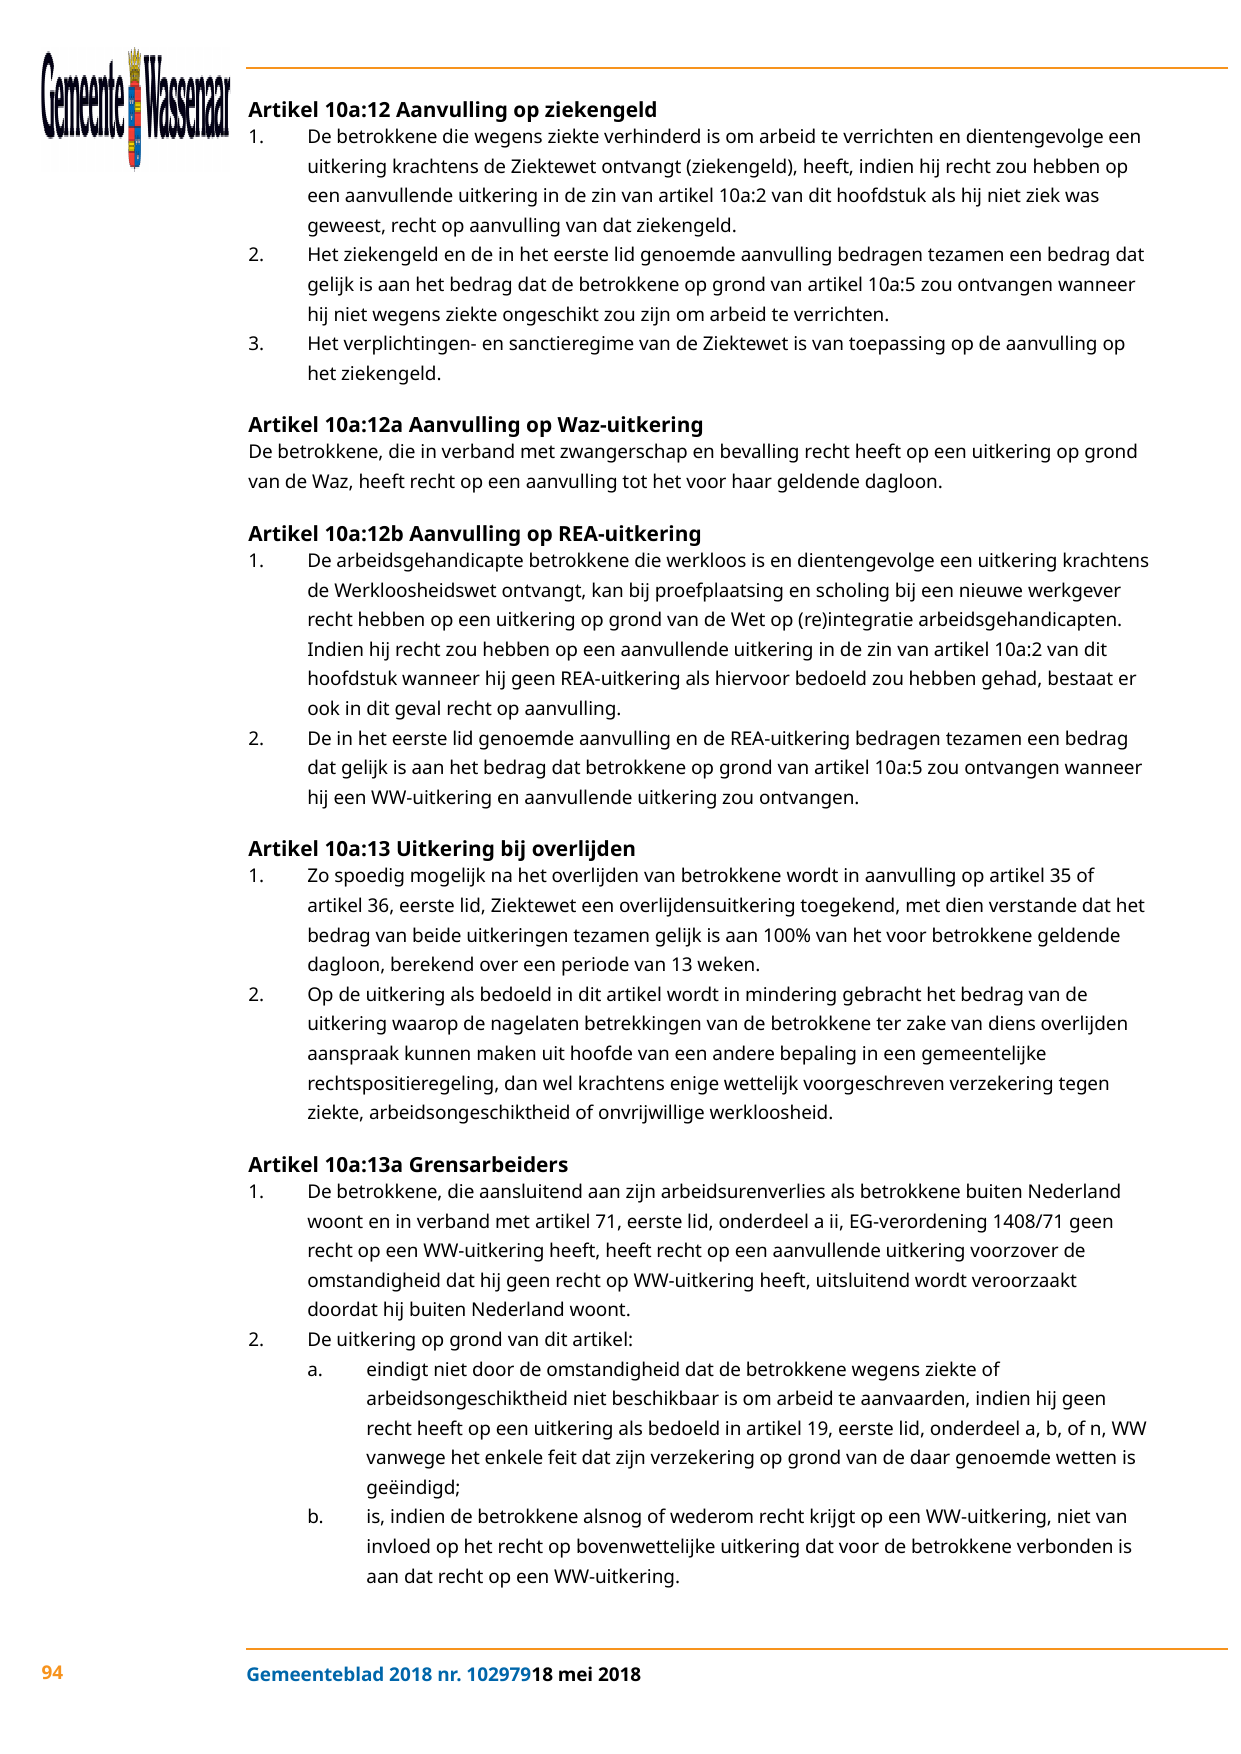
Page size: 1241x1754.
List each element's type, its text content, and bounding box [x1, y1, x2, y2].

text Artikel 10a:12a Aanvulling op Waz-uitkering [248, 410, 1152, 439]
picture [41, 47, 231, 172]
text De betrokkene, die in verband met zwangerschap en bevalling recht heeft op een uitkering op grond van de Waz, heeft recht op een aanvulling tot het voor haar geldende dagloon. [248, 439, 1152, 494]
list De uitkering op grond van dit artikel: [248, 1326, 1152, 1352]
text Artikel 10a:13 Uitkering bij overlijden [248, 834, 1152, 863]
list De betrokkene, die aansluitend aan zijn arbeidsurenverlies als betrokkene buiten Nederland woont en in verband met artikel 71, eerste lid, onderdeel a ii, EG-verordening 1408/71 geen recht op een WW-uitkering heeft, heeft recht op een aanvullende uitkering voorzover de omstandigheid dat hij geen recht op WW-uitkering heeft, uitsluitend wordt veroorzaakt doordat hij buiten Nederland woont. [248, 1178, 1152, 1322]
list Het verplichtingen- en sanctieregime van de Ziektewet is van toepassing op de aanvulling op het ziekengeld. [248, 330, 1152, 386]
list Het ziekengeld en de in het eerste lid genoemde aanvulling bedragen tezamen een bedrag dat gelijk is aan het bedrag dat de betrokkene op grond van artikel 10a:5 zou ontvangen wanneer hij niet wegens ziekte ongeschikt zou zijn om arbeid te verrichten. [248, 242, 1152, 326]
list De arbeidsgehandicapte betrokkene die werkloos is en dientengevolge een uitkering krachtens de Werkloosheidswet ontvangt, kan bij proefplaatsing en scholing bij een nieuwe werkgever recht hebben op een uitkering op grond van de Wet op (re)integratie arbeidsgehandicapten. Indien hij recht zou hebben op een aanvullende uitkering in de zin van artikel 10a:2 van dit hoofdstuk wanneer hij geen REA-uitkering als hiervoor bedoeld zou hebben gehad, bestaat er ook in dit geval recht op aanvulling. [248, 547, 1152, 721]
list is, indien de betrokkene alsnog of wederom recht krijgt op een WW-uitkering, niet van invloed op het recht op bovenwettelijke uitkering dat voor de betrokkene verbonden is aan dat recht op een WW-uitkering. [307, 1504, 1152, 1588]
text Artikel 10a:13a Grensarbeiders [248, 1150, 1152, 1178]
list eindigt niet door de omstandigheid dat de betrokkene wegens ziekte of arbeidsongeschiktheid niet beschikbaar is om arbeid te aanvaarden, indien hij geen recht heeft op een uitkering als bedoeld in artikel 19, eerste lid, onderdeel a, b, of n, WW vanwege het enkele feit dat zijn verzekering op grond van de daar genoemde wetten is geëindigd; [307, 1356, 1152, 1500]
list De in het eerste lid genoemde aanvulling en de REA-uitkering bedragen tezamen een bedrag dat gelijk is aan het bedrag dat betrokkene op grond van artikel 10a:5 zou ontvangen wanneer hij een WW-uitkering en aanvullende uitkering zou ontvangen. [248, 725, 1152, 809]
list De betrokkene die wegens ziekte verhinderd is om arbeid te verrichten en dientengevolge een uitkering krachtens de Ziektewet ontvangt (ziekengeld), heeft, indien hij recht zou hebben op een aanvullende uitkering in de zin van artikel 10a:2 van dit hoofdstuk als hij niet ziek was geweest, recht op aanvulling van dat ziekengeld. [248, 123, 1152, 238]
text Artikel 10a:12b Aanvulling op REA-uitkering [248, 519, 1152, 547]
list Zo spoedig mogelijk na het overlijden van betrokkene wordt in aanvulling op artikel 35 of artikel 36, eerste lid, Ziektewet een overlijdensuitkering toegekend, met dien verstande dat het bedrag van beide uitkeringen tezamen gelijk is aan 100% van het voor betrokkene geldende dagloon, berekend over een periode van 13 weken. [248, 863, 1152, 977]
text Artikel 10a:12 Aanvulling op ziekengeld [248, 95, 1152, 123]
list Op de uitkering als bedoeld in dit artikel wordt in mindering gebracht het bedrag van de uitkering waarop de nagelaten betrekkingen van de betrokkene ter zake van diens overlijden aanspraak kunnen maken uit hoofde van een andere bepaling in een gemeentelijke rechtspositieregeling, dan wel krachtens enige wettelijk voorgeschreven verzekering tegen ziekte, arbeidsongeschiktheid of onvrijwillige werkloosheid. [248, 981, 1152, 1125]
